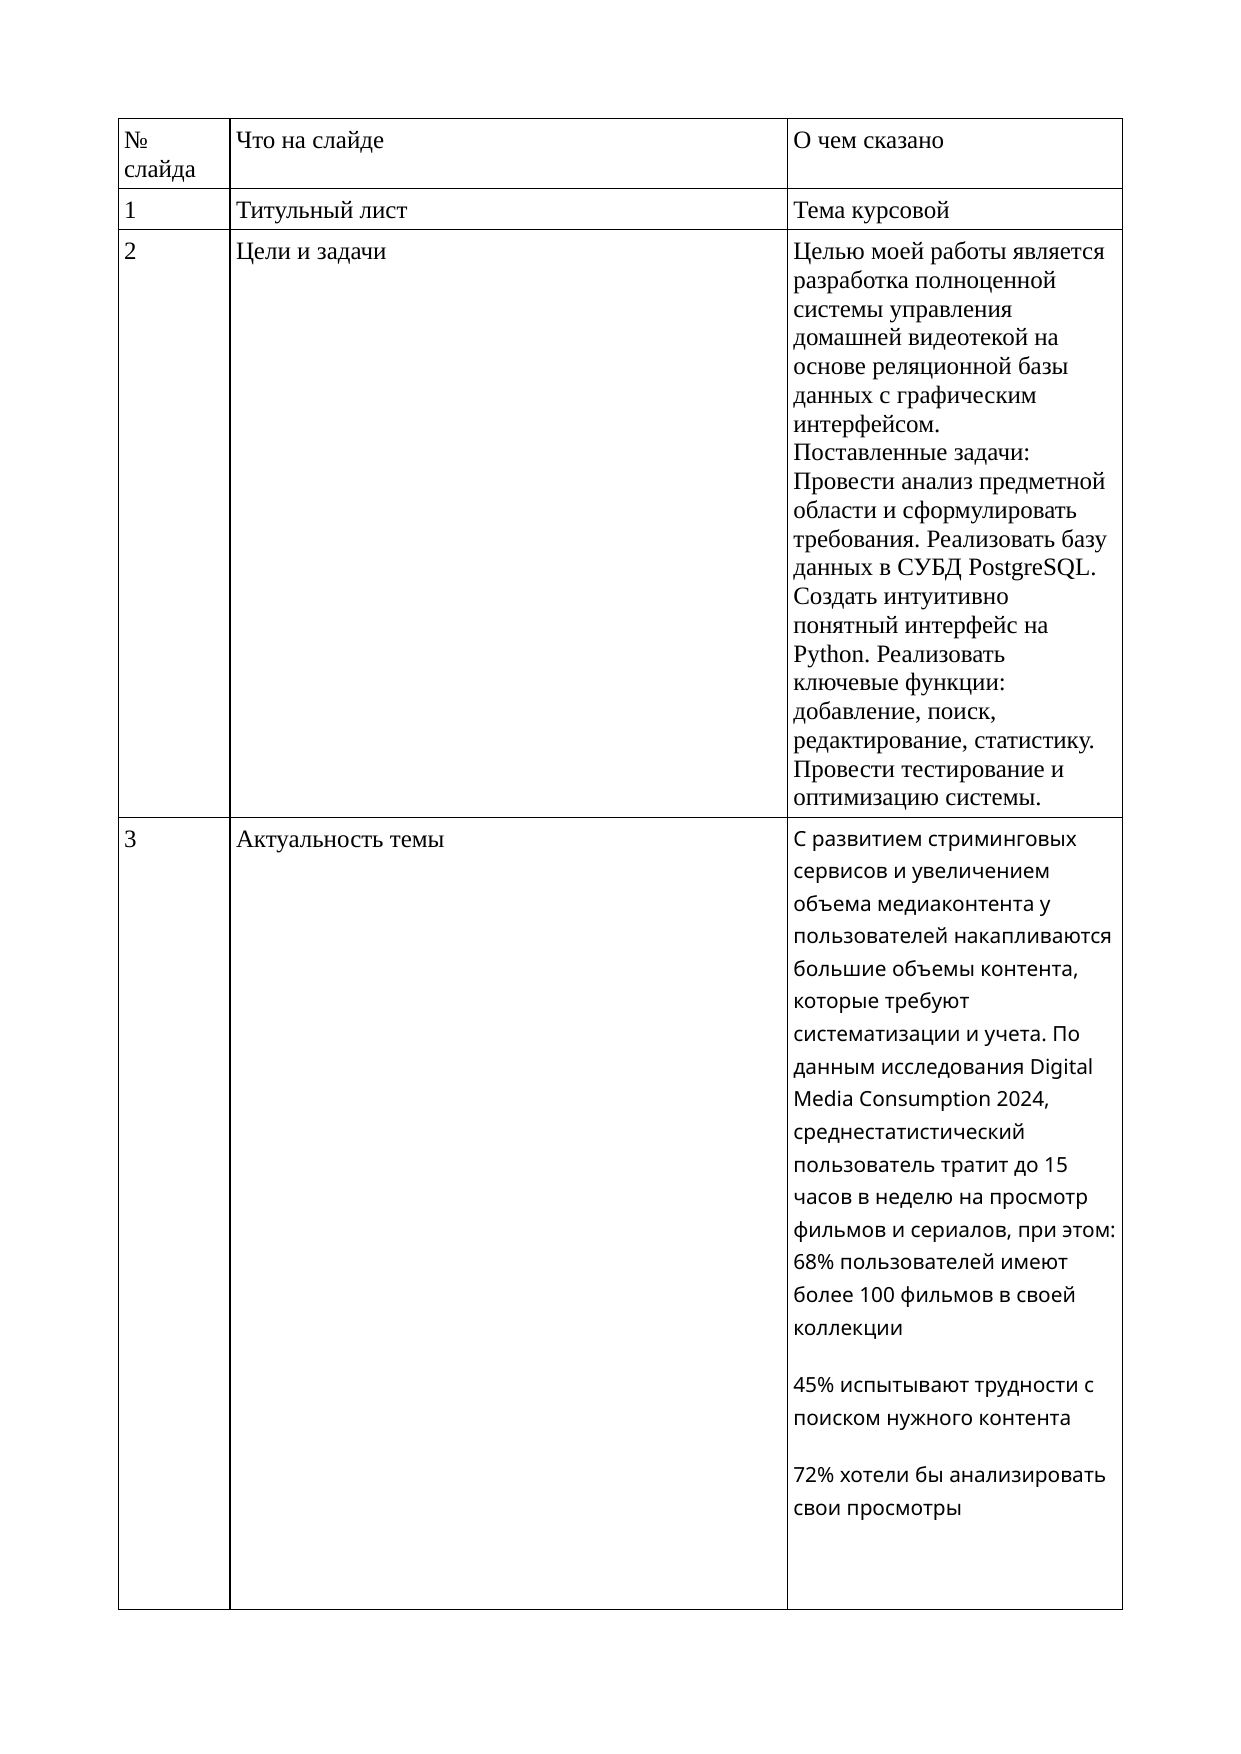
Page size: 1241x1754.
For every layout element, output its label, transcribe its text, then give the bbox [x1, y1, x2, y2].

table_cell Титульный лист [231, 189, 787, 229]
table_cell 1 [119, 189, 229, 229]
table_header О чем сказано [788, 119, 1122, 188]
table_cell 3 [119, 818, 229, 1609]
table_header № слайда [119, 119, 229, 188]
table_cell Актуальность темы [231, 818, 787, 1609]
table_header Что на слайде [231, 119, 787, 188]
table_cell Цели и задачи [231, 230, 787, 817]
table_cell Целью моей работы является разработка полноценной системы управления домашней видеотекой на основе реляционной базы данных с графическим интерфейсом. Поставленные задачи: Провести анализ предметной области и сформулировать требования. Реализовать базу данных в СУБД PostgreSQL. Создать интуитивно понятный интерфейс на Python. Реализовать ключевые функции: добавление, поиск, редактирование, статистику. Провести тестирование и оптимизацию системы. [788, 230, 1122, 817]
table_cell Тема курсовой [788, 189, 1122, 229]
table_cell С развитием стриминговых сервисов и увеличением объема медиаконтента у пользователей накапливаются большие объемы контента, которые требуют систематизации и учета. По данным исследования Digital Media Consumption 2024, среднестатистический пользователь тратит до 15 часов в неделю на просмотр фильмов и сериалов, при этом: 68% пользователей имеют более 100 фильмов в своей коллекции 45% испытывают трудности с поиском нужного контента 72% хотели бы анализировать свои просмотры [788, 818, 1122, 1609]
table_cell 2 [119, 230, 229, 817]
